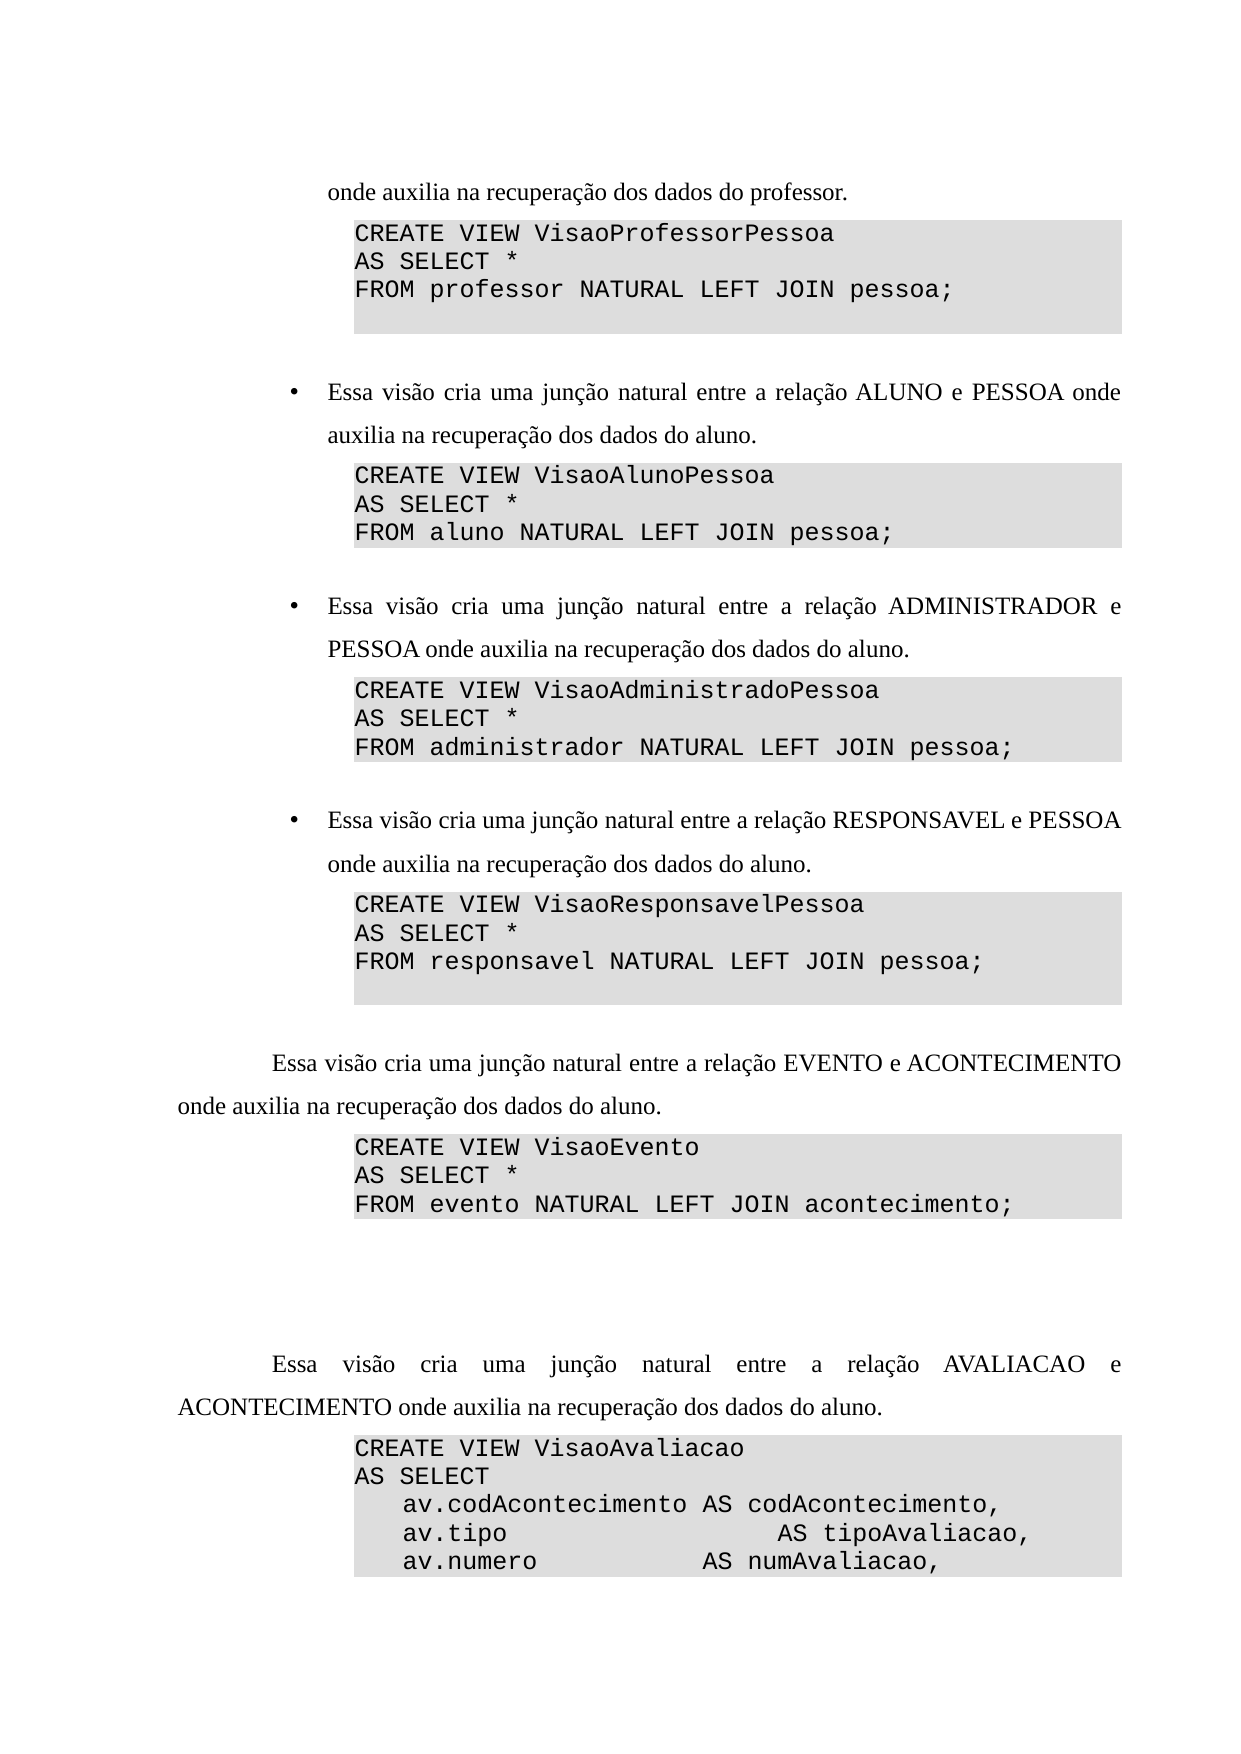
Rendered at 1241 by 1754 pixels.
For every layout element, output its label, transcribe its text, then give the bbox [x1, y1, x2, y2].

text CREATE VIEW VisaoProfessorPessoa [354, 220, 1122, 249]
text FROM professor NATURAL LEFT JOIN pessoa; [354, 277, 1122, 305]
text CREATE VIEW VisaoAdministradoPessoa [354, 677, 1122, 706]
text CREATE VIEW VisaoEvento [354, 1134, 1122, 1163]
text av.numero AS numAvaliacao, [354, 1548, 1122, 1577]
text AS SELECT * [354, 249, 1122, 277]
text FROM administrador NATURAL LEFT JOIN pessoa; [354, 734, 1122, 762]
text FROM evento NATURAL LEFT JOIN acontecimento; [354, 1191, 1122, 1219]
list Essa visão cria uma junção natural entre a relação ADMINISTRADOR e PESSOA onde auxilia na recuperação dos dados do aluno. [290, 591, 1122, 663]
list Essa visão cria uma junção natural entre a relação RESPONSAVEL e PESSOA onde auxilia na recuperação dos dados do aluno. [290, 806, 1122, 877]
text av.codAcontecimento AS codAcontecimento, [354, 1492, 1122, 1520]
text av.tipo AS tipoAvaliacao, [354, 1520, 1122, 1548]
text CREATE VIEW VisaoAvaliacao [354, 1435, 1122, 1463]
text AS SELECT * [354, 920, 1122, 948]
text Essa visão cria uma junção natural entre a relação AVALIACAO e ACONTECIMENTO onde auxilia na recuperação dos dados do aluno. [177, 1349, 1122, 1421]
list Essa visão cria uma junção natural entre a relação ALUNO e PESSOA onde auxilia na recuperação dos dados do aluno. [290, 377, 1122, 449]
list onde auxilia na recuperação dos dados do professor. [290, 177, 1122, 206]
text AS SELECT * [354, 706, 1122, 734]
text AS SELECT * [354, 491, 1122, 520]
text CREATE VIEW VisaoAlunoPessoa [354, 463, 1122, 491]
text CREATE VIEW VisaoResponsavelPessoa [354, 892, 1122, 920]
text FROM responsavel NATURAL LEFT JOIN pessoa; [354, 948, 1122, 977]
text AS SELECT * [354, 1163, 1122, 1191]
text FROM aluno NATURAL LEFT JOIN pessoa; [354, 520, 1122, 548]
text Essa visão cria uma junção natural entre a relação EVENTO e ACONTECIMENTO onde auxilia na recuperação dos dados do aluno. [177, 1048, 1122, 1120]
text AS SELECT [354, 1463, 1122, 1492]
